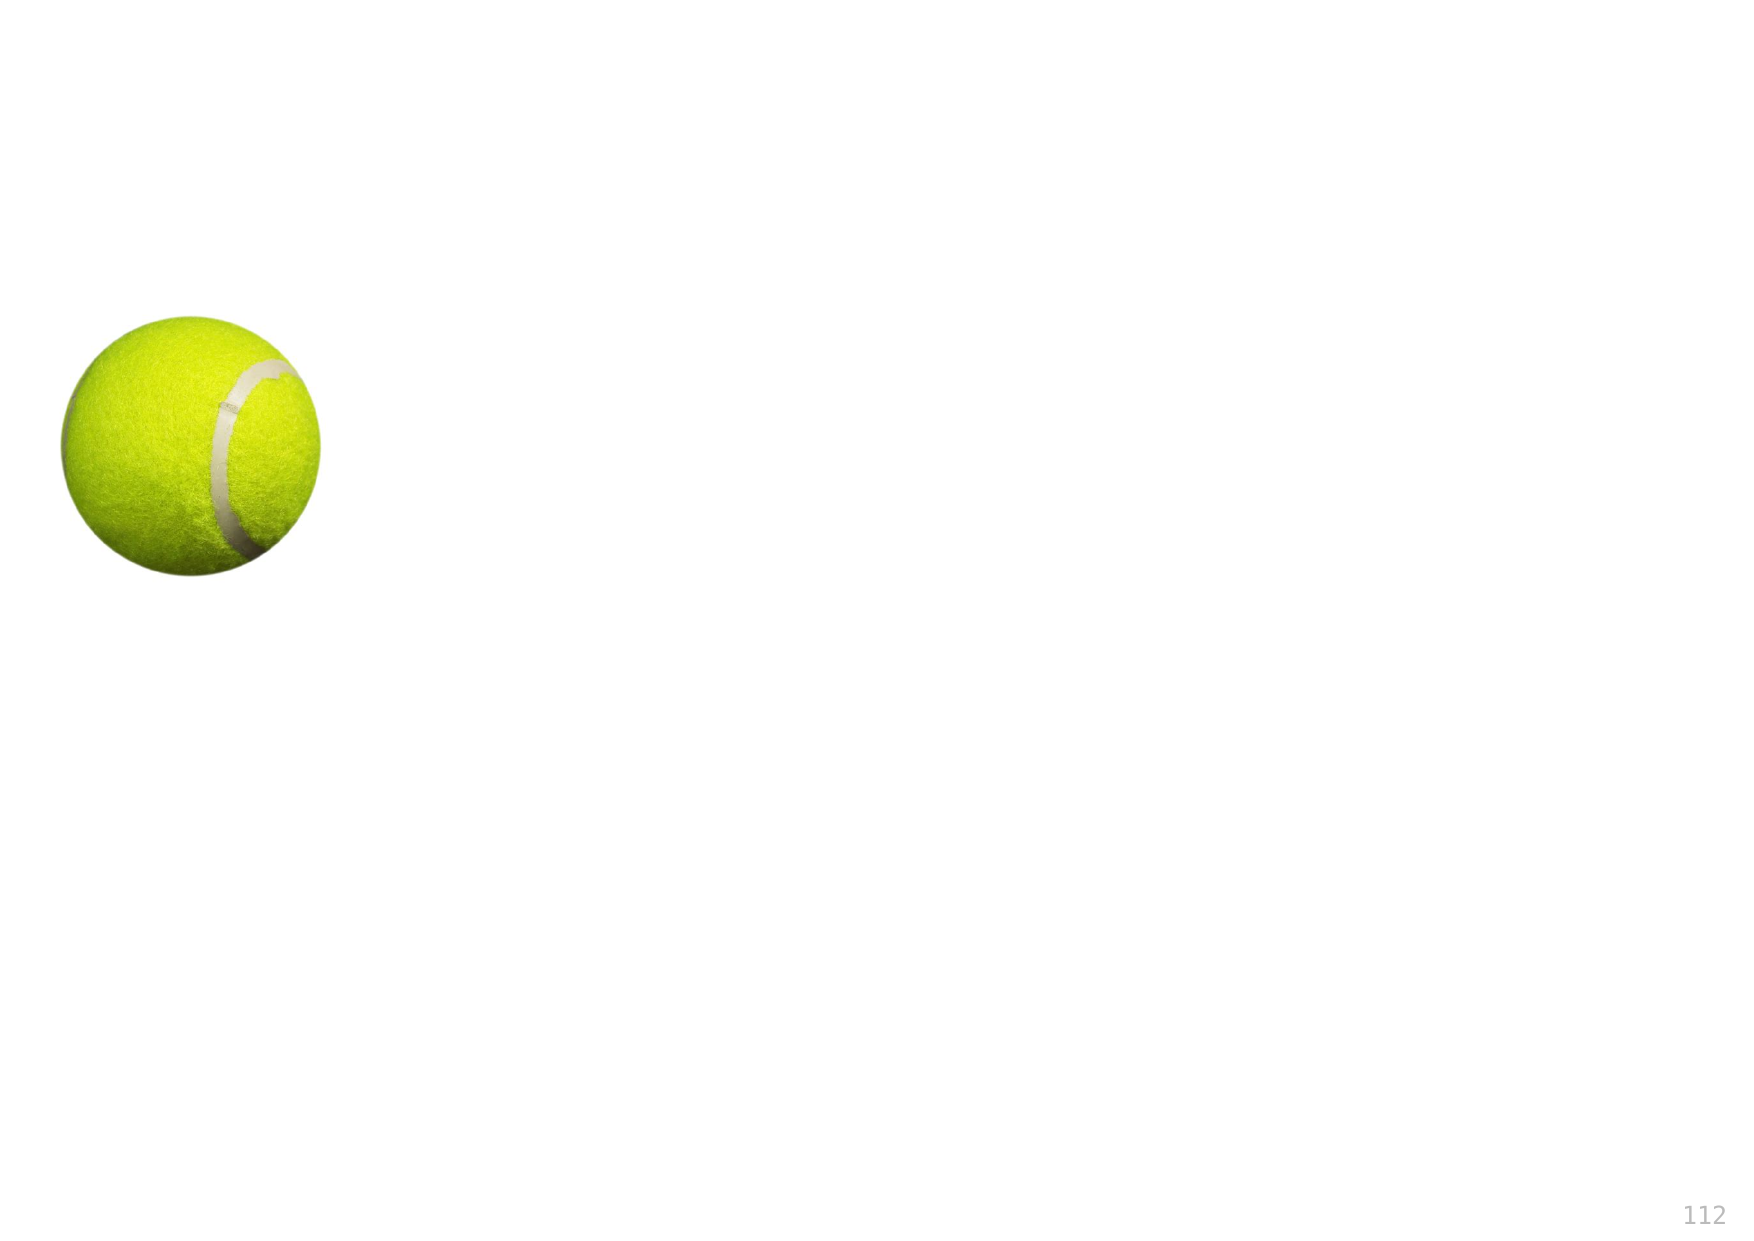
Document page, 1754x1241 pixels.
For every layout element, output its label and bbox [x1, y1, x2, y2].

picture [39, 294, 344, 599]
